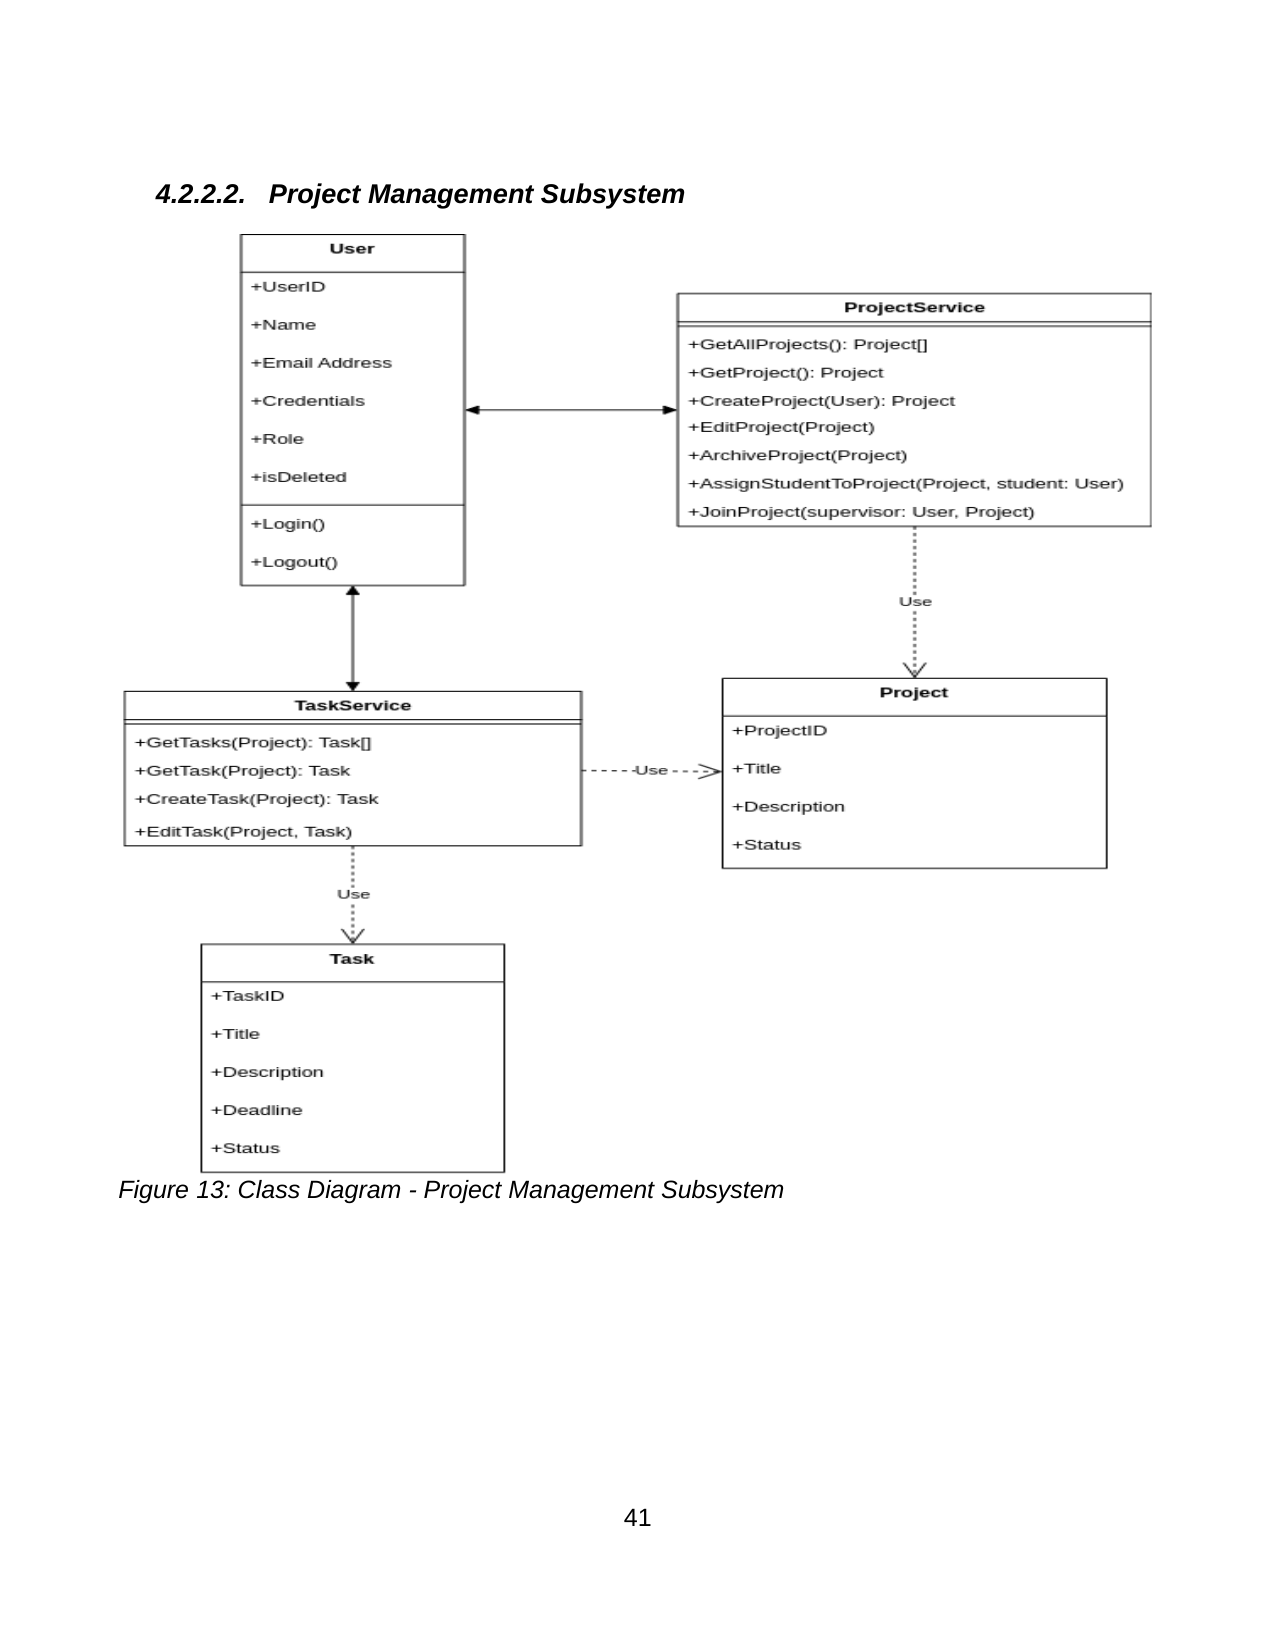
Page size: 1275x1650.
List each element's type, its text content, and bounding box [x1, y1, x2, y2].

subtitle Project Management Subsystem [156, 178, 1157, 209]
picture [123, 234, 1152, 1176]
text Figure 13: Class Diagram - Project Management Subsystem [118, 1176, 1157, 1204]
